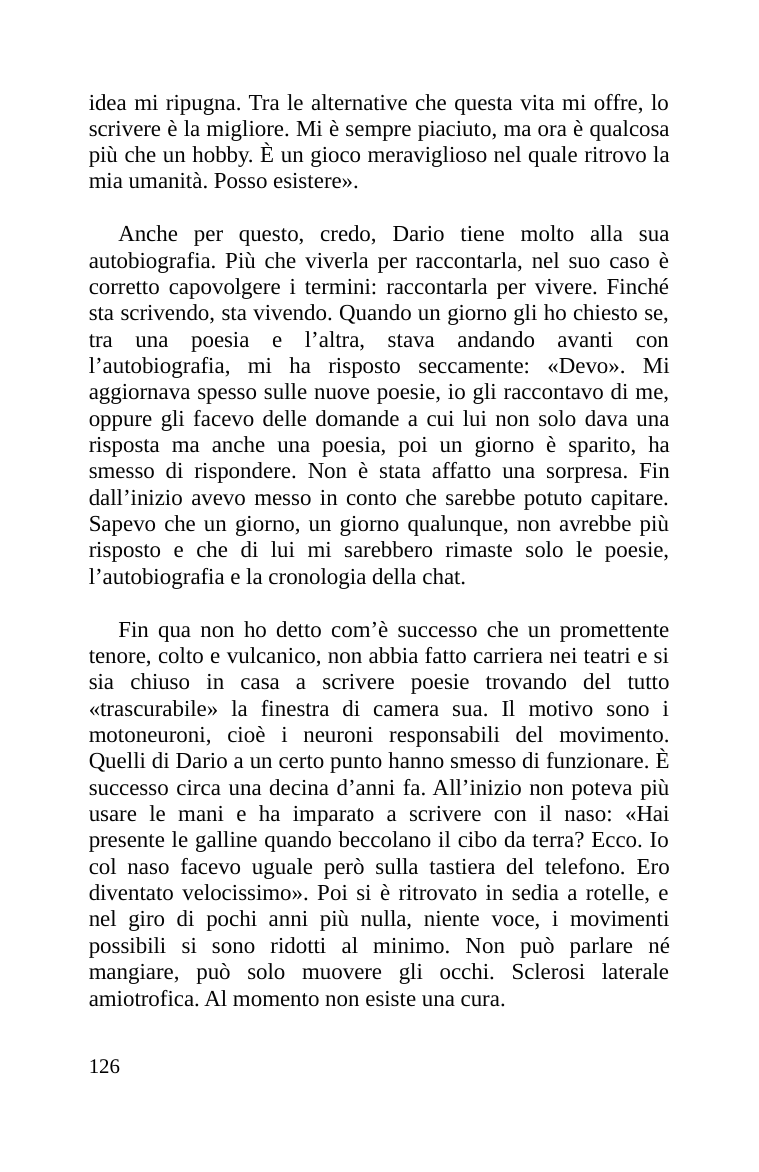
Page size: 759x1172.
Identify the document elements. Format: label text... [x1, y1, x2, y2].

text idea mi ripugna. Tra le alternative che questa vita mi offre, lo scrivere è la migliore. Mi è sempre piaciuto, ma ora è qualcosa più che un hobby. È un gioco meraviglioso nel quale ritrovo la mia umanità. Posso esistere». [88, 88, 670, 194]
text Fin qua non ho detto com’è successo che un promettente tenore, colto e vulcanico, non abbia fatto carriera nei teatri e si sia chiuso in casa a scrivere poesie trovando del tutto «trascurabile» la finestra di camera sua. Il motivo sono i motoneuroni, cioè i neuroni responsabili del movimento. Quelli di Dario a un certo punto hanno smesso di funzionare. È successo circa una decina d’anni fa. All’inizio non poteva più usare le mani e ha imparato a scrivere con il naso: «Hai presente le galline quando beccolano il cibo da terra? Ecco. Io col naso facevo uguale però sulla tastiera del telefono. Ero diventato velocissimo». Poi si è ritrovato in sedia a rotelle, e nel giro di pochi anni più nulla, niente voce, i movimenti possibili si sono ridotti al minimo. Non può parlare né mangiare, può solo muovere gli occhi. Sclerosi laterale amiotrofica. Al momento non esiste una cura. [88, 616, 670, 1011]
text Anche per questo, credo, Dario tiene molto alla sua autobiografia. Più che viverla per raccontarla, nel suo caso è corretto capovolgere i termini: raccontarla per vivere. Finché sta scrivendo, sta vivendo. Quando un giorno gli ho chiesto se, tra una poesia e l’altra, stava andando avanti con l’autobiografia, mi ha risposto seccamente: «Devo». Mi aggiornava spesso sulle nuove poesie, io gli raccontavo di me, oppure gli facevo delle domande a cui lui non solo dava una risposta ma anche una poesia, poi un giorno è sparito, ha smesso di rispondere. Non è stata affatto una sorpresa. Fin dall’inizio avevo messo in conto che sarebbe potuto capitare. Sapevo che un giorno, un giorno qualunque, non avrebbe più risposto e che di lui mi sarebbero rimaste solo le poesie, l’autobiografia e la cronologia della chat. [88, 220, 670, 589]
